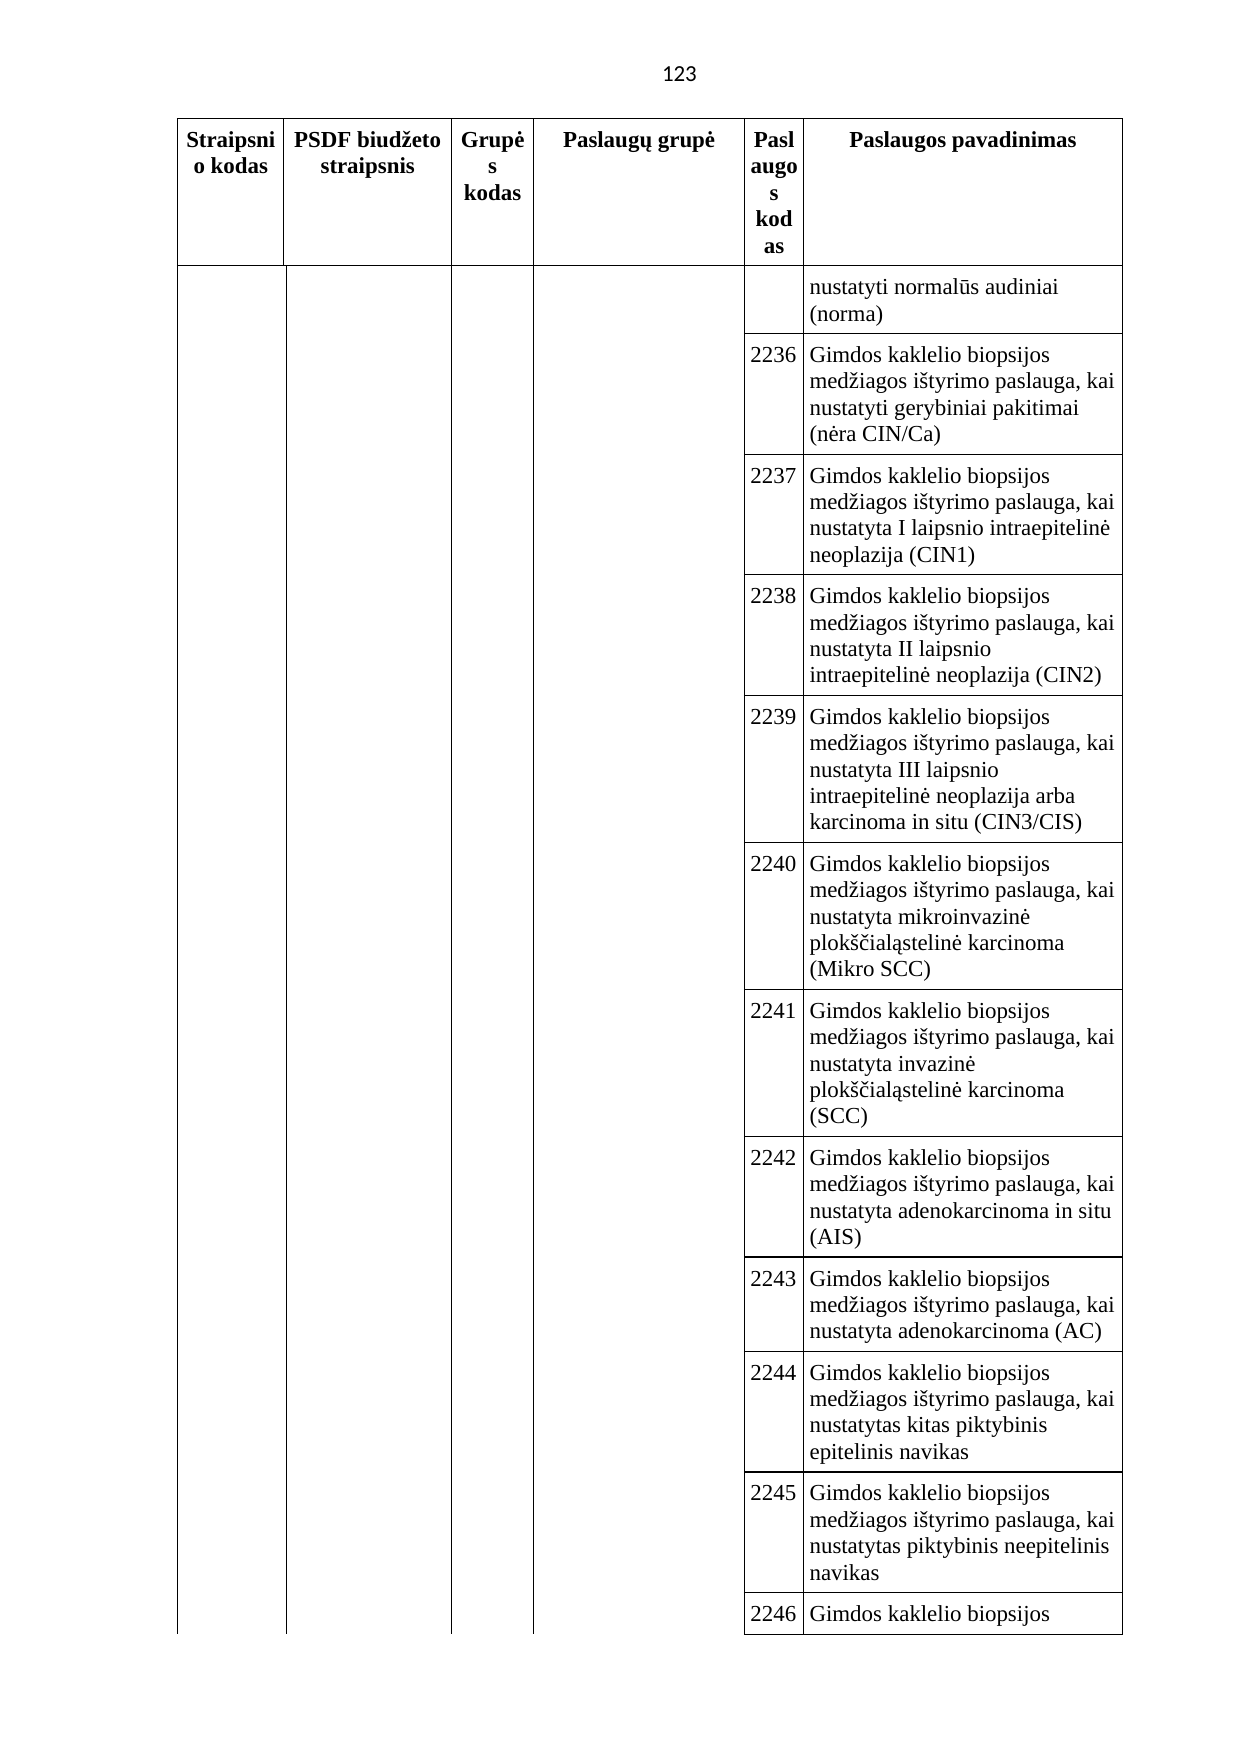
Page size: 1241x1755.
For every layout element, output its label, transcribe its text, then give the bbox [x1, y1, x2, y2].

table_cell Gimdos kaklelio biopsijos medžiagos ištyrimo paslauga, kai nustatytas piktybinis neepitelinis navikas [804, 1473, 1122, 1592]
table_cell [534, 1471, 744, 1592]
table_header Paslaugos pavadinimas [804, 119, 1122, 265]
table_cell 2243 [745, 1258, 803, 1351]
table_cell [287, 1471, 451, 1592]
table_cell [287, 1256, 451, 1351]
table_cell nustatyti normalūs audiniai (norma) [804, 266, 1122, 333]
table_cell [452, 1351, 533, 1471]
table_cell [178, 574, 286, 695]
table_cell [178, 695, 286, 842]
table_cell [534, 266, 744, 333]
table_cell 2242 [745, 1137, 803, 1256]
table_cell [178, 333, 286, 454]
table_cell Gimdos kaklelio biopsijos [804, 1593, 1122, 1633]
table_cell [287, 1351, 451, 1471]
table_cell 2241 [745, 990, 803, 1136]
table_cell [534, 333, 744, 454]
table_cell [534, 1256, 744, 1351]
table_cell [534, 989, 744, 1136]
table_cell [178, 842, 286, 989]
table_cell 2240 [745, 843, 803, 989]
table_cell 2238 [745, 575, 803, 695]
table_cell [452, 989, 533, 1136]
table_cell 2237 [745, 455, 803, 574]
table_header PSDF biudžeto straipsnis [284, 119, 451, 265]
table_cell [287, 454, 451, 574]
table_cell Gimdos kaklelio biopsijos medžiagos ištyrimo paslauga, kai nustatyti gerybiniai pakitimai (nėra CIN/Ca) [804, 334, 1122, 454]
table_cell [287, 333, 451, 454]
table_cell [287, 989, 451, 1136]
table_cell [178, 1471, 286, 1592]
table_cell [452, 266, 533, 333]
table_cell [287, 695, 451, 842]
table_cell 2246 [745, 1593, 803, 1633]
table_cell [452, 1471, 533, 1592]
table_cell [452, 333, 533, 454]
table_cell [178, 1351, 286, 1471]
table_cell [534, 695, 744, 842]
table_cell [534, 1592, 744, 1633]
table_cell [287, 1592, 451, 1633]
table_cell [287, 574, 451, 695]
table_cell [452, 695, 533, 842]
table_cell Gimdos kaklelio biopsijos medžiagos ištyrimo paslauga, kai nustatyta II laipsnio intraepitelinė neoplazija (CIN2) [804, 575, 1122, 695]
table_cell Gimdos kaklelio biopsijos medžiagos ištyrimo paslauga, kai nustatyta III laipsnio intraepitelinė neoplazija arba karcinoma in situ (CIN3/CIS) [804, 696, 1122, 842]
table_header Straipsnio kodas [178, 119, 283, 265]
table_cell Gimdos kaklelio biopsijos medžiagos ištyrimo paslauga, kai nustatyta I laipsnio intraepitelinė neoplazija (CIN1) [804, 455, 1122, 574]
table_cell Gimdos kaklelio biopsijos medžiagos ištyrimo paslauga, kai nustatytas kitas piktybinis epitelinis navikas [804, 1352, 1122, 1471]
table_cell [534, 574, 744, 695]
table_cell [178, 454, 286, 574]
table_cell Gimdos kaklelio biopsijos medžiagos ištyrimo paslauga, kai nustatyta mikroinvazinė plokščialąstelinė karcinoma (Mikro SCC) [804, 843, 1122, 989]
table_cell 2236 [745, 334, 803, 454]
table_cell [178, 1592, 286, 1633]
table_cell [178, 266, 286, 333]
table_cell [287, 266, 451, 333]
table_cell [452, 1136, 533, 1256]
table_header Grupės kodas [452, 119, 533, 265]
table_cell [178, 989, 286, 1136]
table_cell [452, 574, 533, 695]
table_cell [534, 454, 744, 574]
table_cell 2244 [745, 1352, 803, 1471]
table_cell Gimdos kaklelio biopsijos medžiagos ištyrimo paslauga, kai nustatyta adenokarcinoma (AC) [804, 1258, 1122, 1351]
table_cell 2239 [745, 696, 803, 842]
table_cell Gimdos kaklelio biopsijos medžiagos ištyrimo paslauga, kai nustatyta invazinė plokščialąstelinė karcinoma (SCC) [804, 990, 1122, 1136]
table_cell [178, 1136, 286, 1256]
table_header Paslaugų grupė [534, 119, 744, 265]
table_cell [452, 454, 533, 574]
table_cell 2245 [745, 1473, 803, 1592]
table_cell [452, 1256, 533, 1351]
table_cell [287, 1136, 451, 1256]
table_cell [534, 842, 744, 989]
table_cell [452, 842, 533, 989]
table_cell [534, 1351, 744, 1471]
table_cell [178, 1256, 286, 1351]
table_cell [745, 266, 803, 333]
table_cell [534, 1136, 744, 1256]
table_cell [287, 842, 451, 989]
table_cell Gimdos kaklelio biopsijos medžiagos ištyrimo paslauga, kai nustatyta adenokarcinoma in situ (AIS) [804, 1137, 1122, 1256]
table_header Paslaugos kodas [745, 119, 803, 265]
table_cell [452, 1592, 533, 1633]
